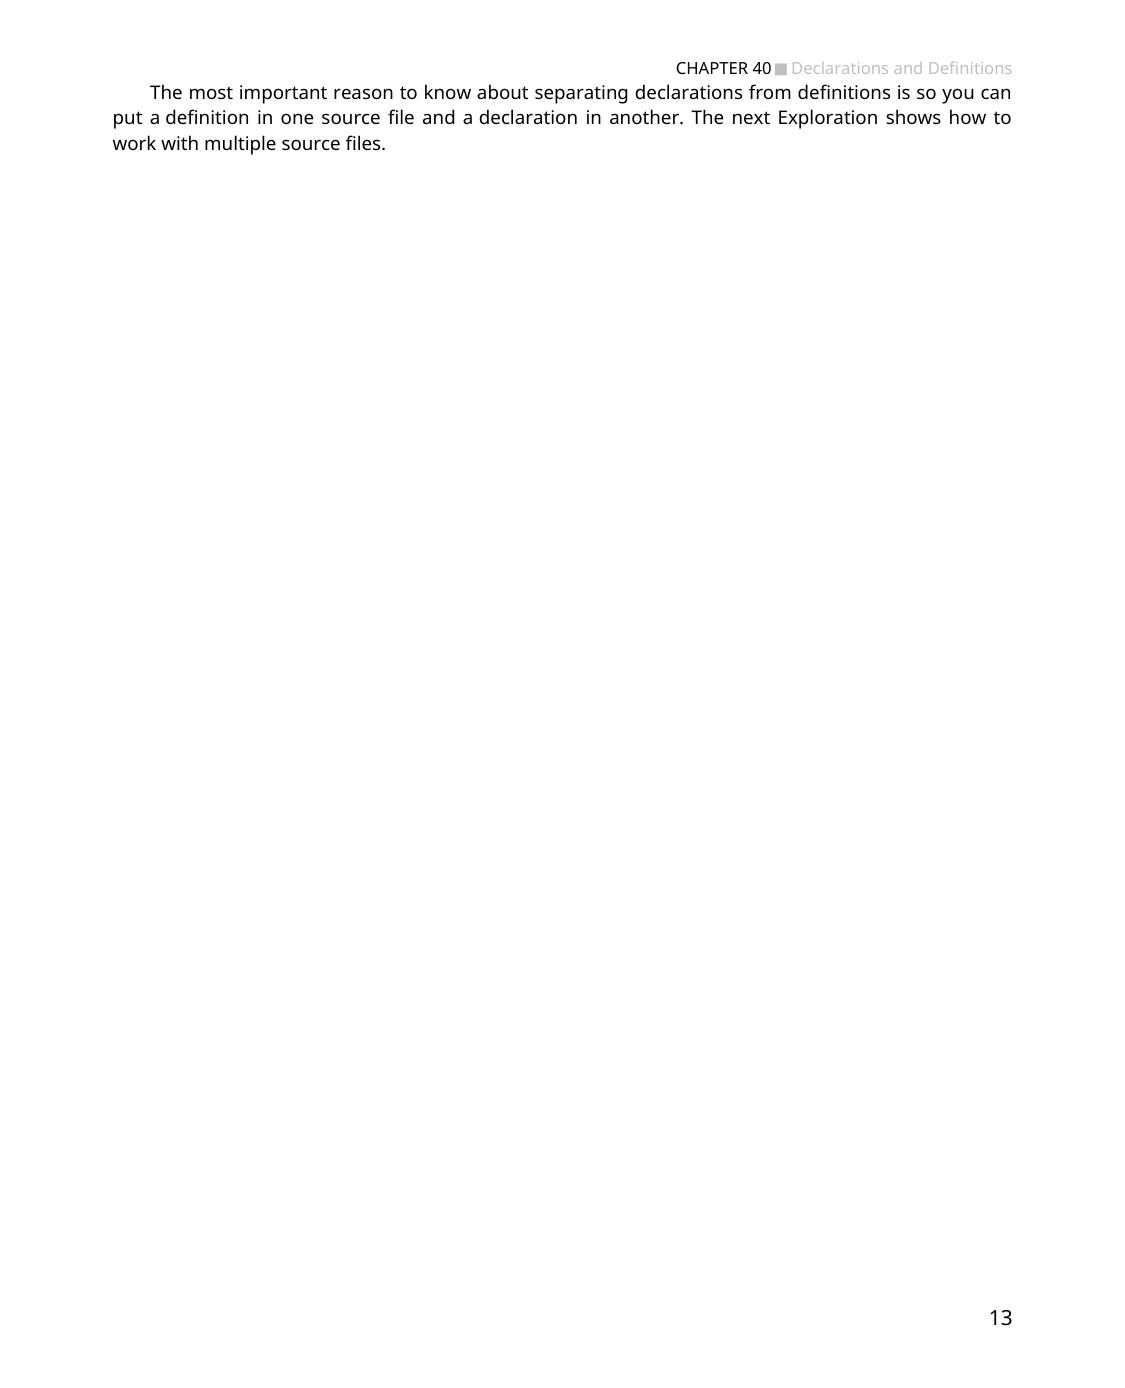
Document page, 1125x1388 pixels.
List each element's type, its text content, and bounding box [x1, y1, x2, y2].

text The most important reason to know about separating declarations from definitions is so you can put a definition in one source file and a declaration in another. The next Exploration shows how to work with multiple source files. [112, 79, 1012, 156]
